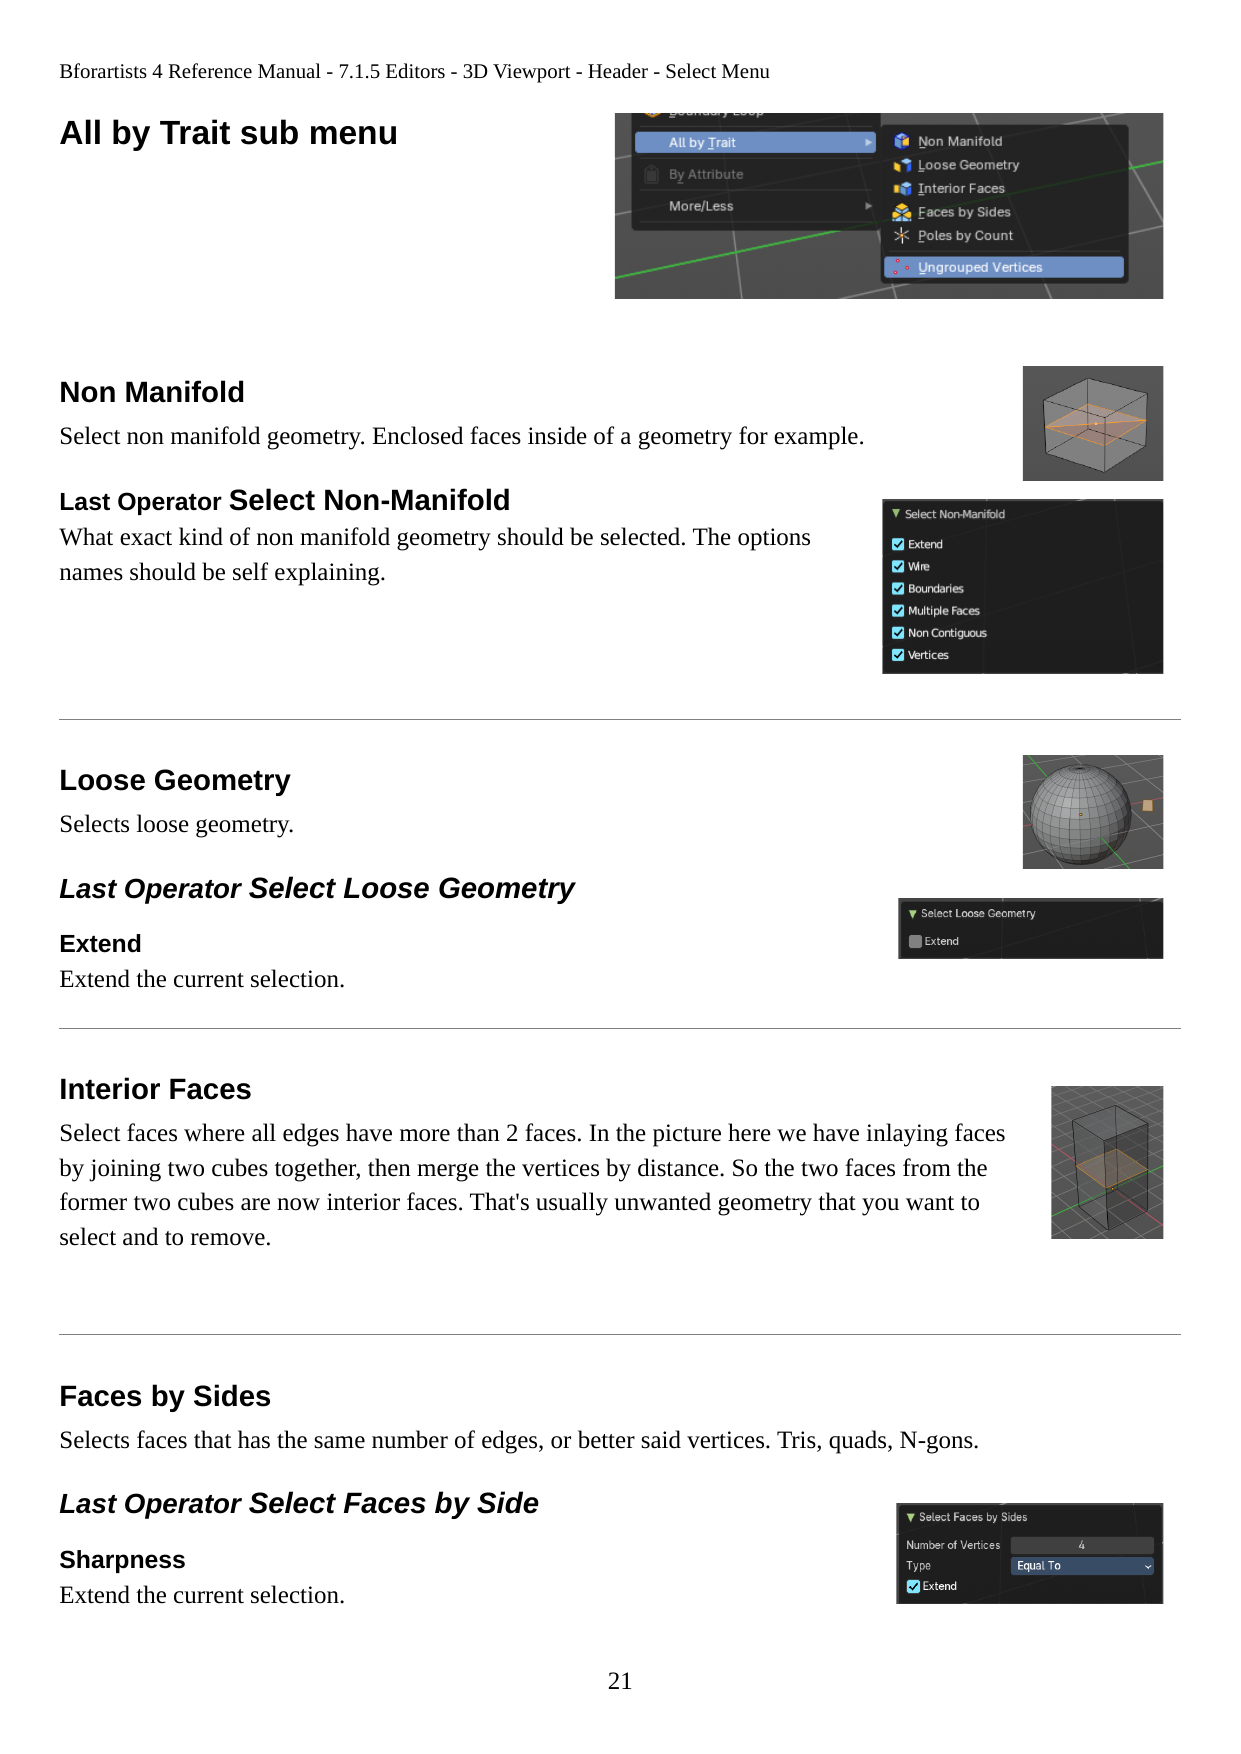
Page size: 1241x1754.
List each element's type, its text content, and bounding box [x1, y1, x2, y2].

subtitle Last Operator Select Loose Geometry [59, 871, 1181, 904]
text [1164, 809, 1181, 838]
subtitle [1164, 374, 1181, 408]
subtitle Loose Geometry [59, 763, 1022, 797]
subtitle [1164, 929, 1181, 958]
text Extend the current selection. [59, 1580, 1181, 1609]
subtitle [1164, 763, 1181, 797]
text Select faces where all edges have more than 2 faces. In the picture here we have inlaying faces by joining two cubes together, then merge the vertices by distance. So the two faces from the former two cubes are now interior faces. That's usually unwanted geometry that you want to select and to remove. [59, 1118, 1181, 1250]
picture [1022, 755, 1164, 869]
subtitle [1164, 113, 1181, 151]
picture [896, 1503, 1164, 1604]
text Select non manifold geometry. Enclosed faces inside of a geometry for example. [59, 421, 1022, 449]
subtitle Interior Faces [59, 1072, 1181, 1106]
text What exact kind of non manifold geometry should be selected. The options names should be self explaining. [59, 522, 882, 586]
picture [882, 499, 1164, 674]
subtitle Last Operator Select Faces by Side [59, 1486, 1181, 1520]
subtitle [1164, 1545, 1181, 1574]
subtitle All by Trait sub menu [59, 113, 614, 151]
picture [1022, 366, 1164, 481]
text Selects faces that has the same number of edges, or better said vertices. Tris, quads, N-gons. [59, 1425, 1181, 1453]
subtitle Sharpness [59, 1545, 896, 1574]
text Extend the current selection. [59, 964, 1181, 993]
subtitle Last Operator Select Non-Manifold [59, 482, 1181, 516]
text Selects loose geometry. [59, 809, 1022, 838]
picture [898, 898, 1164, 959]
picture [614, 113, 1164, 299]
subtitle Faces by Sides [59, 1378, 1181, 1412]
picture [1051, 1086, 1164, 1239]
subtitle Non Manifold [59, 374, 1022, 408]
subtitle Extend [59, 929, 898, 958]
